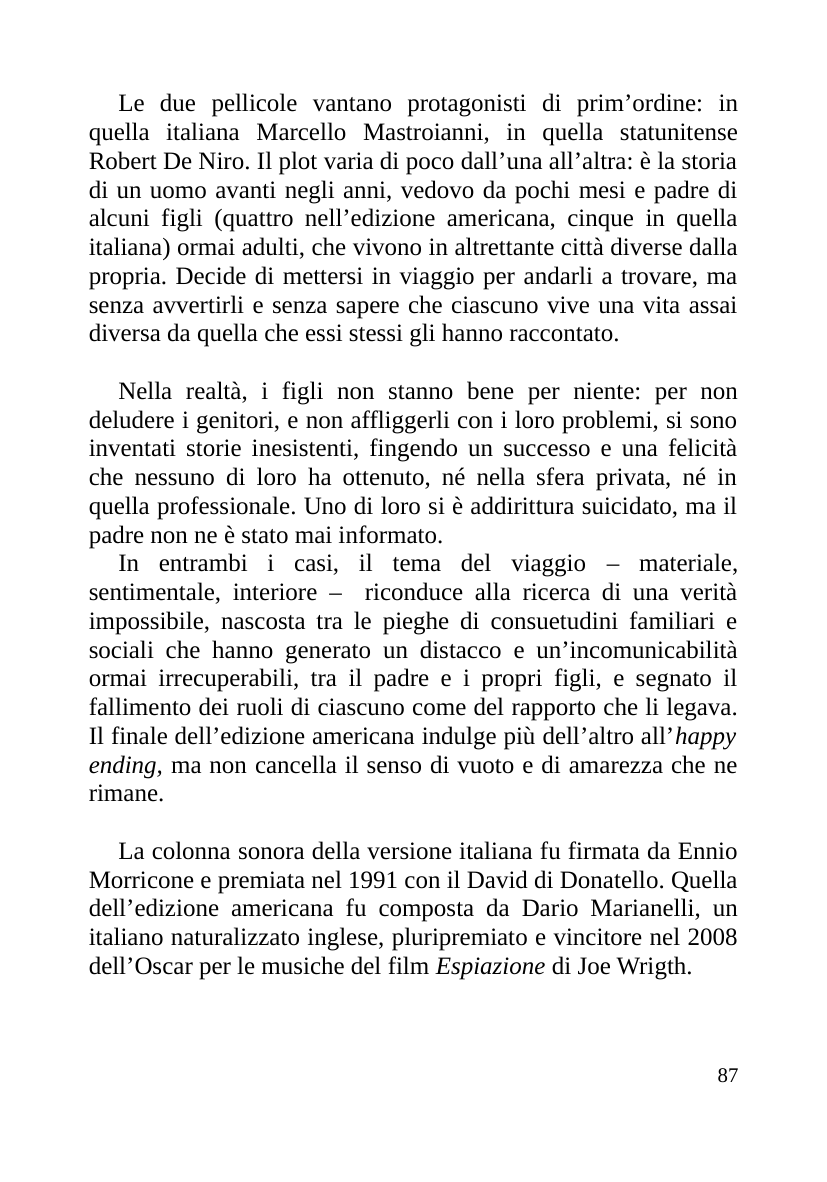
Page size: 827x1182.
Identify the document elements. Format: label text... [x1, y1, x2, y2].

text La colonna sonora della versione italiana fu firmata da Ennio Morricone e premiata nel 1991 con il David di Donatello. Quella dell’edizione americana fu composta da Dario Marianelli, un italiano naturalizzato inglese, pluripremiato e vincitore nel 2008 dell’Oscar per le musiche del film Espiazione di Joe Wrigth. [88, 836, 738, 980]
text Le due pellicole vantano protagonisti di prim’ordine: in quella italiana Marcello Mastroianni, in quella statunitense Robert De Niro. Il plot varia di poco dall’una all’altra: è la storia di un uomo avanti negli anni, vedovo da pochi mesi e padre di alcuni figli (quattro nell’edizione americana, cinque in quella italiana) ormai adulti, che vivono in altrettante città diverse dalla propria. Decide di mettersi in viaggio per andarli a trovare, ma senza avvertirli e senza sapere che ciascuno vive una vita assai diversa da quella che essi stessi gli hanno raccontato. [88, 88, 738, 347]
text In entrambi i casi, il tema del viaggio – materiale, sentimentale, interiore – riconduce alla ricerca di una verità impossibile, nascosta tra le pieghe di consuetudini familiari e sociali che hanno generato un distacco e un’incomunicabilità ormai irrecuperabili, tra il padre e i propri figli, e segnato il fallimento dei ruoli di ciascuno come del rapporto che li legava. Il finale dell’edizione americana indulge più dell’altro all’happy ending, ma non cancella il senso di vuoto e di amarezza che ne rimane. [88, 548, 738, 807]
text Nella realtà, i figli non stanno bene per niente: per non deludere i genitori, e non affliggerli con i loro problemi, si sono inventati storie inesistenti, fingendo un successo e una felicità che nessuno di loro ha ottenuto, né nella sfera privata, né in quella professionale. Uno di loro si è addirittura suicidato, ma il padre non ne è stato mai informato. [88, 376, 738, 548]
